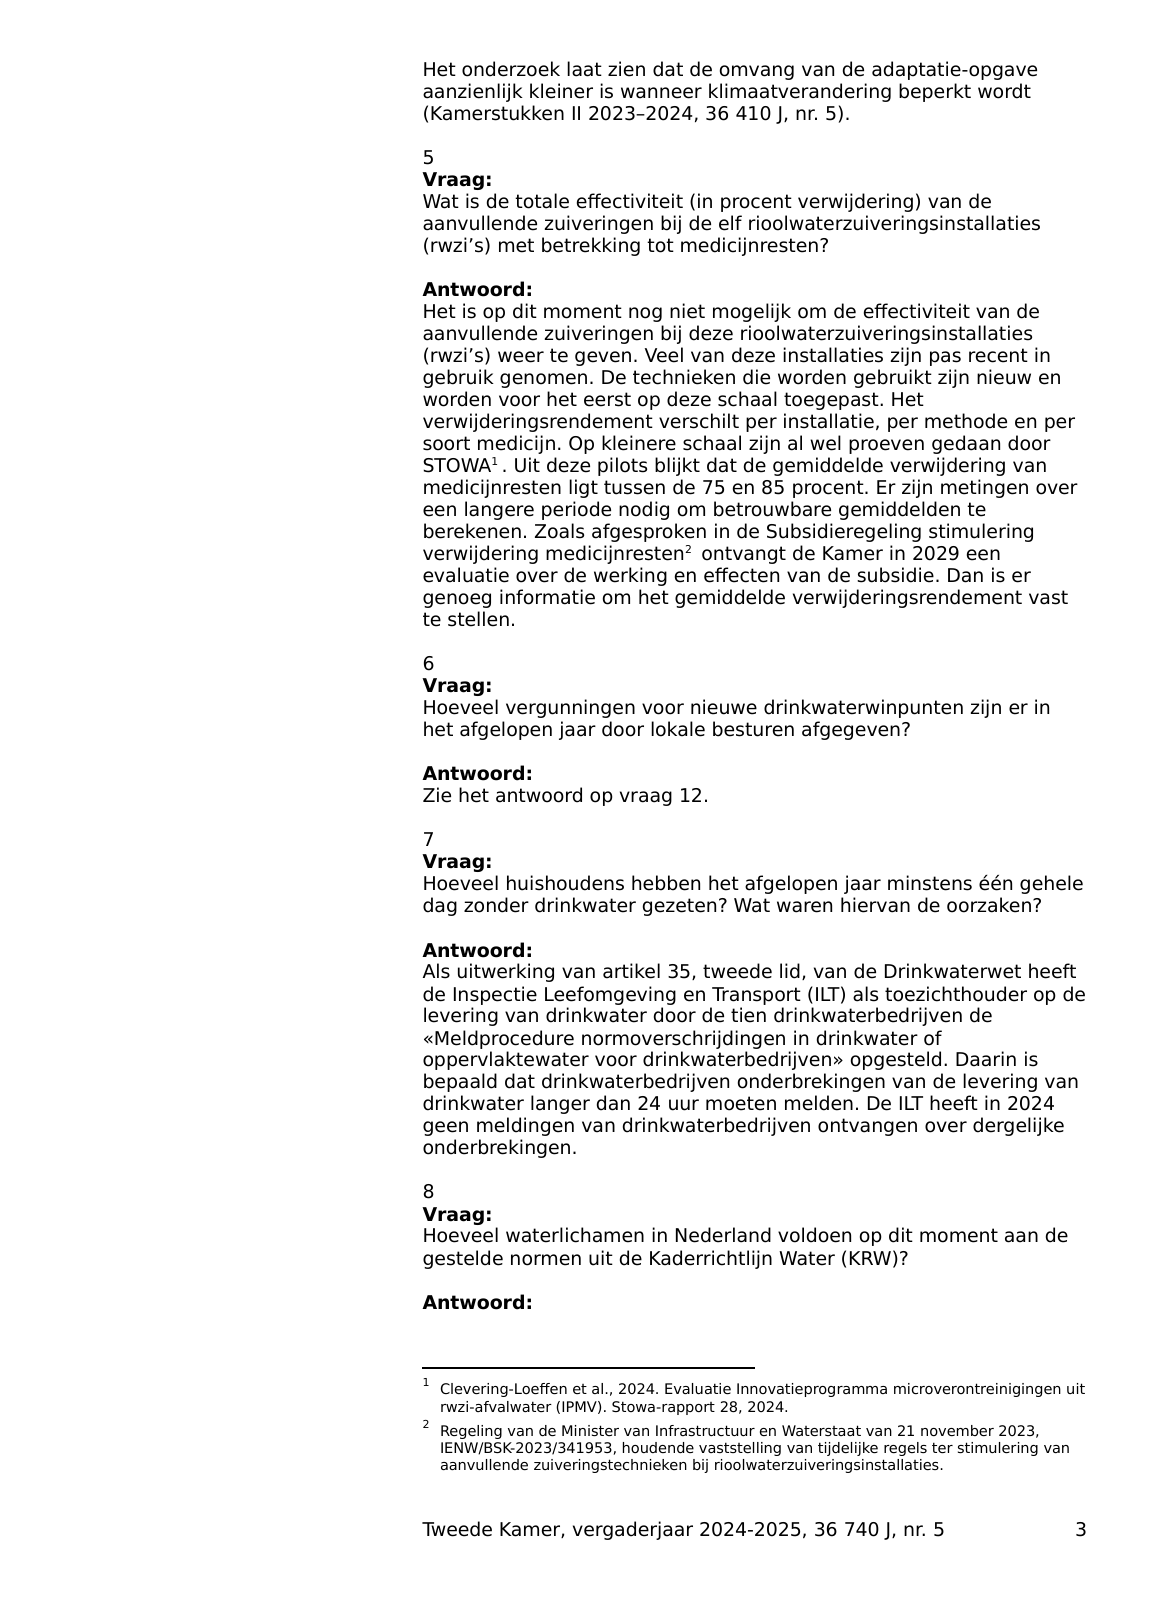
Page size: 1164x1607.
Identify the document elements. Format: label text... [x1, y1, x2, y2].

text Vraag: [422, 851, 1087, 873]
text 8 [422, 1181, 1087, 1203]
text Het is op dit moment nog niet mogelijk om de effectiviteit van de aanvullende zuiveringen bij deze rioolwaterzuiveringsinstallaties (rwzi’s) weer te geven. Veel van deze installaties zijn pas recent in gebruik genomen. De technieken die worden gebruikt zijn nieuw en worden voor het eerst op deze schaal toegepast. Het verwijderingsrendement verschilt per installatie, per methode en per soort medicijn. Op kleinere schaal zijn al wel proeven gedaan door STOWA. Uit deze pilots blijkt dat de gemiddelde verwijdering van medicijnresten ligt tussen de 75 en 85 procent. Er zijn metingen over een langere periode nodig om betrouwbare gemiddelden te berekenen. Zoals afgesproken in de Subsidieregeling stimulering verwijdering medicijnresten ontvangt de Kamer in 2029 een evaluatie over de werking en effecten van de subsidie. Dan is er genoeg informatie om het gemiddelde verwijderingsrendement vast te stellen. [422, 301, 1087, 631]
text Hoeveel huishoudens hebben het afgelopen jaar minstens één gehele dag zonder drinkwater gezeten? Wat waren hiervan de oorzaken? [422, 873, 1087, 917]
text Regeling van de Minister van Infrastructuur en Waterstaat van 21 november 2023, IENW/BSK-2023/341953, houdende vaststelling van tijdelijke regels ter stimulering van aanvullende zuiveringstechnieken bij rioolwaterzuiveringsinstallaties. [422, 1418, 1087, 1474]
text Clevering-Loeffen et al., 2024. Evaluatie Innovatieprogramma microverontreinigingen uit rwzi-afvalwater (IPMV). Stowa-rapport 28, 2024. [422, 1377, 1087, 1416]
text Vraag: [422, 675, 1087, 697]
text Zie het antwoord op vraag 12. [422, 785, 1087, 807]
text Hoeveel waterlichamen in Nederland voldoen op dit moment aan de gestelde normen uit de Kaderrichtlijn Water (KRW)? [422, 1225, 1087, 1269]
text Antwoord: [422, 939, 1087, 961]
text 5 [422, 147, 1087, 169]
text Antwoord: [422, 1292, 1087, 1313]
text Antwoord: [422, 763, 1087, 785]
text 6 [422, 653, 1087, 675]
text Hoeveel vergunningen voor nieuwe drinkwaterwinpunten zijn er in het afgelopen jaar door lokale besturen afgegeven? [422, 697, 1087, 741]
text Het onderzoek laat zien dat de omvang van de adaptatie-opgave aanzienlijk kleiner is wanneer klimaatverandering beperkt wordt (Kamerstukken II 2023–2024, 36 410 J, nr. 5). [422, 59, 1087, 125]
text 7 [422, 829, 1087, 851]
text Antwoord: [422, 279, 1087, 301]
text Vraag: [422, 169, 1087, 191]
text Als uitwerking van artikel 35, tweede lid, van de Drinkwaterwet heeft de Inspectie Leefomgeving en Transport (ILT) als toezichthouder op de levering van drinkwater door de tien drinkwaterbedrijven de «Meldprocedure normoverschrijdingen in drinkwater of oppervlaktewater voor drinkwaterbedrijven» opgesteld. Daarin is bepaald dat drinkwaterbedrijven onderbrekingen van de levering van drinkwater langer dan 24 uur moeten melden. De ILT heeft in 2024 geen meldingen van drinkwaterbedrijven ontvangen over dergelijke onderbrekingen. [422, 961, 1087, 1159]
text Wat is de totale effectiviteit (in procent verwijdering) van de aanvullende zuiveringen bij de elf rioolwaterzuiveringsinstallaties (rwzi’s) met betrekking tot medicijnresten? [422, 191, 1087, 257]
text Vraag: [422, 1203, 1087, 1225]
